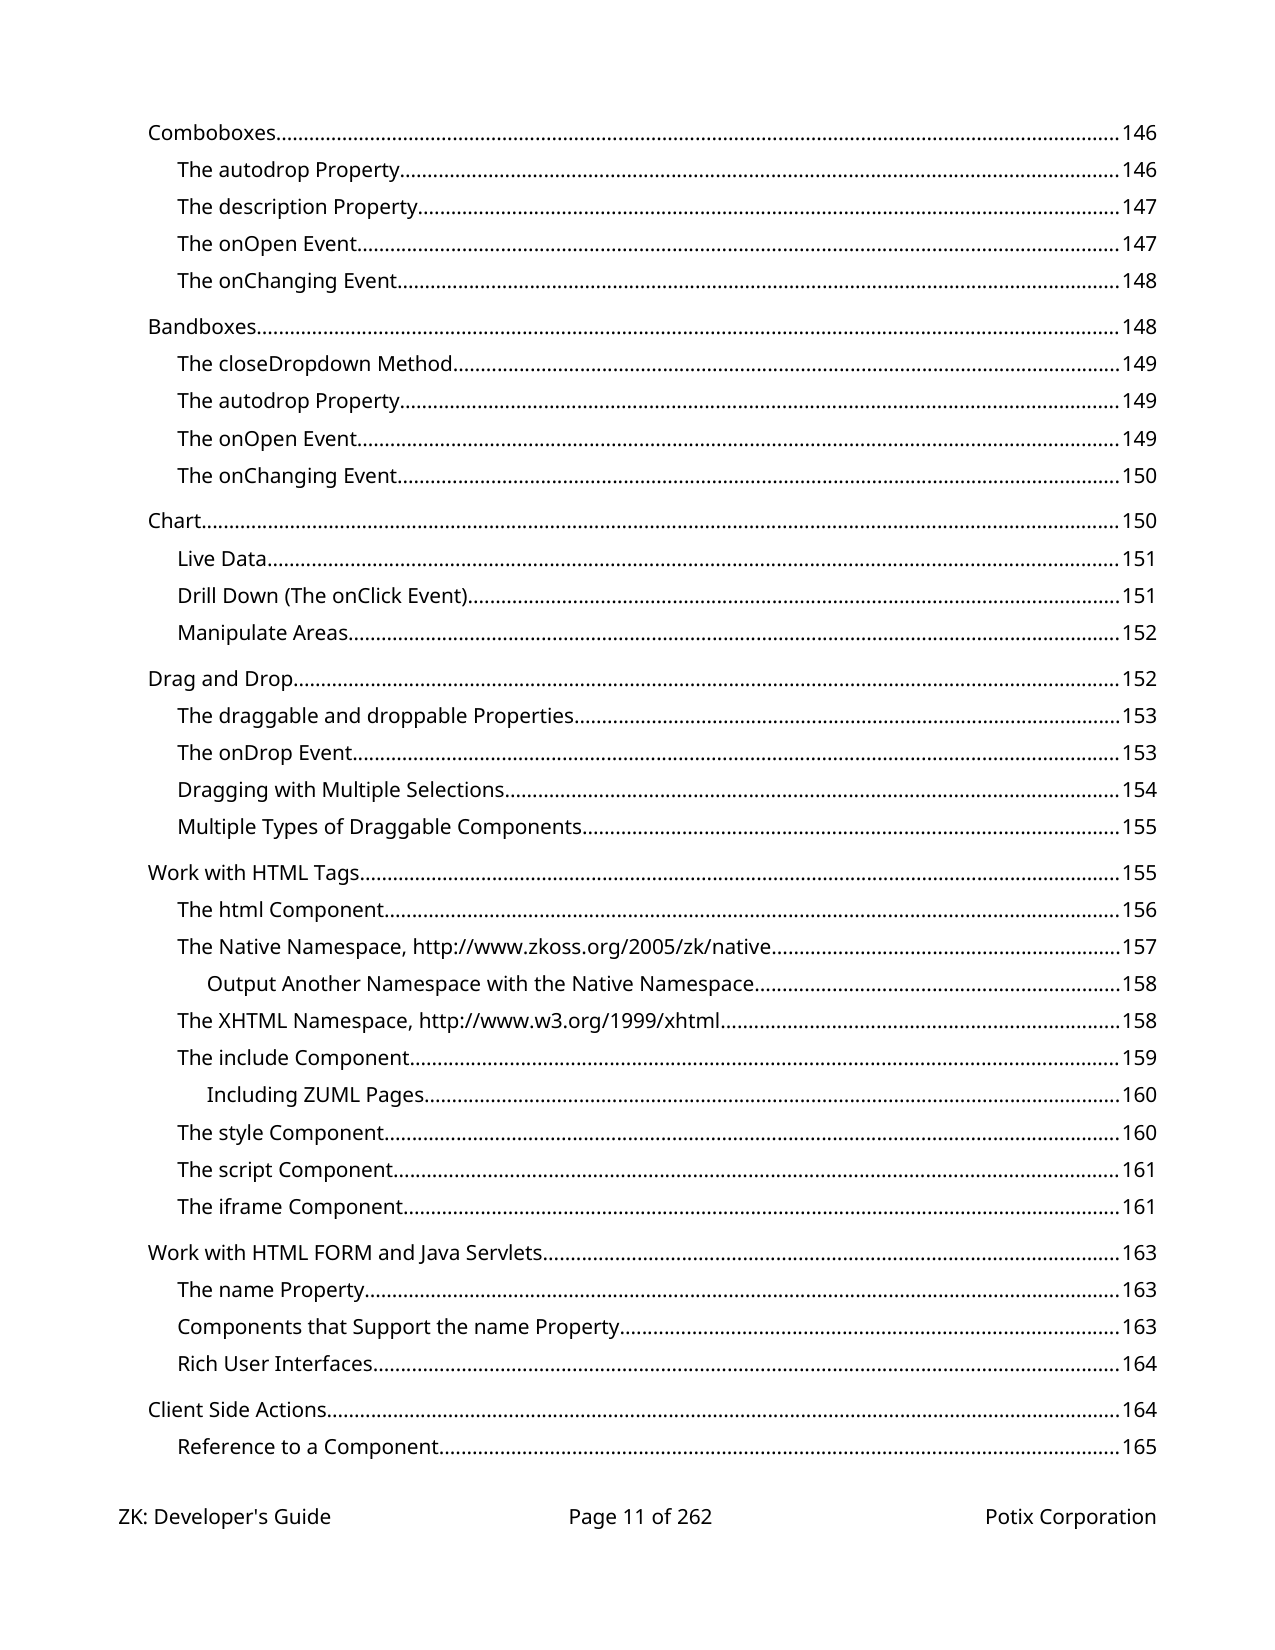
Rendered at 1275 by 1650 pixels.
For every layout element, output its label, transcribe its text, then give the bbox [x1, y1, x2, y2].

text Manipulate Areas 152 [177, 618, 1157, 646]
text The include Component 159 [177, 1043, 1157, 1072]
text The onChanging Event 148 [177, 266, 1157, 295]
text The XHTML Namespace, http://www.w3.org/1999/xhtml 158 [177, 1006, 1157, 1035]
text Work with HTML Tags 155 [148, 858, 1157, 886]
text Chart 150 [148, 507, 1157, 535]
text The onOpen Event 147 [177, 229, 1157, 258]
text The iframe Component 161 [177, 1192, 1157, 1220]
text The script Component 161 [177, 1155, 1157, 1183]
text Live Data 151 [177, 544, 1157, 572]
text The html Component 156 [177, 895, 1157, 923]
text Dragging with Multiple Selections 154 [177, 775, 1157, 803]
text Output Another Namespace with the Native Namespace 158 [207, 969, 1157, 998]
text The autodrop Property 146 [177, 155, 1157, 183]
text Work with HTML FORM and Java Servlets 163 [148, 1238, 1157, 1266]
text The style Component 160 [177, 1118, 1157, 1146]
text The onDrop Event 153 [177, 738, 1157, 766]
text The closeDropdown Method 149 [177, 349, 1157, 378]
text The description Property 147 [177, 192, 1157, 221]
text Components that Support the name Property 163 [177, 1312, 1157, 1340]
text Client Side Actions 164 [148, 1395, 1157, 1423]
text Comboboxes 146 [148, 118, 1157, 146]
text The name Property 163 [177, 1275, 1157, 1303]
text The autodrop Property 149 [177, 387, 1157, 415]
text Drill Down (The onClick Event) 151 [177, 581, 1157, 609]
text Bandboxes 148 [148, 312, 1157, 341]
text Drag and Drop 152 [148, 664, 1157, 692]
text The draggable and droppable Properties 153 [177, 701, 1157, 729]
text Rich User Interfaces 164 [177, 1349, 1157, 1377]
text Including ZUML Pages 160 [207, 1081, 1157, 1109]
text The onChanging Event 150 [177, 461, 1157, 489]
text Multiple Types of Draggable Components 155 [177, 812, 1157, 840]
text The Native Namespace, http://www.zkoss.org/2005/zk/native 157 [177, 932, 1157, 961]
text Reference to a Component 165 [177, 1432, 1157, 1460]
text The onOpen Event 149 [177, 424, 1157, 452]
